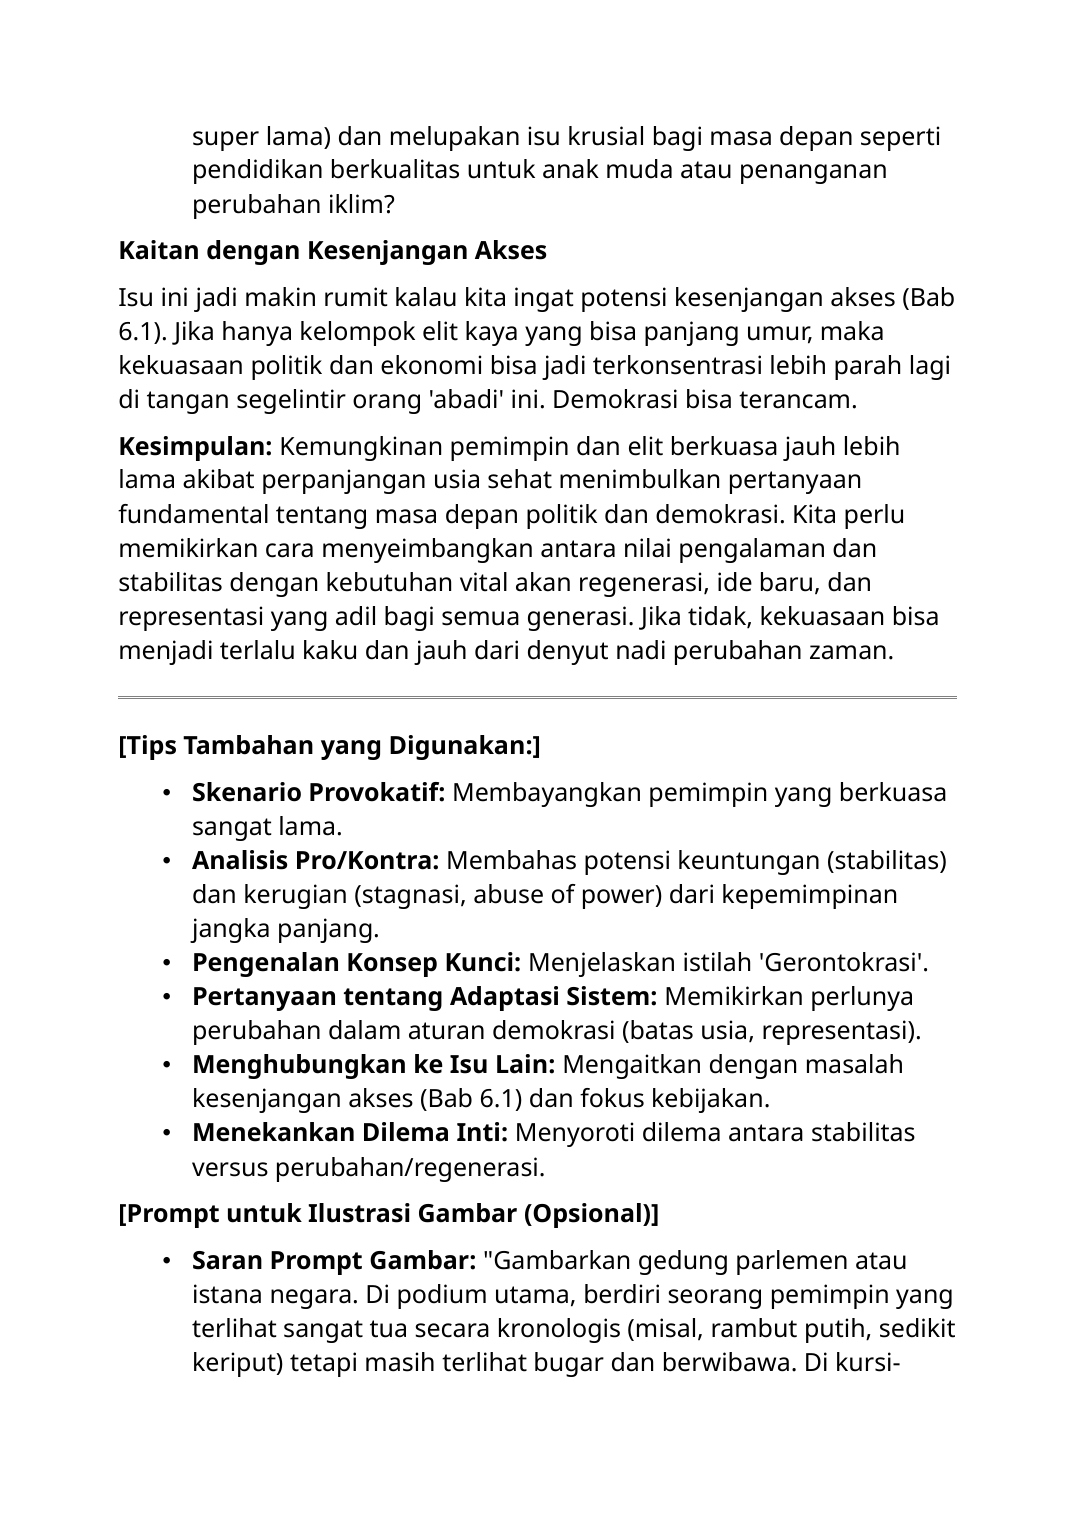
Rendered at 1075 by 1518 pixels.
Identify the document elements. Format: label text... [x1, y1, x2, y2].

list Menghubungkan ke Isu Lain: Mengaitkan dengan masalah kesenjangan akses (Bab 6.1) dan fokus kebijakan. [162, 1047, 957, 1115]
list Analisis Pro/Kontra: Membahas potensi keuntungan (stabilitas) dan kerugian (stagnasi, abuse of power) dari kepemimpinan jangka panjang. [162, 843, 957, 945]
text [Prompt untuk Ilustrasi Gambar (Opsional)] [118, 1196, 957, 1230]
text [Tips Tambahan yang Digunakan:] [118, 728, 957, 762]
list Saran Prompt Gambar: "Gambarkan gedung parlemen atau istana negara. Di podium utama, berdiri seorang pemimpin yang terlihat sangat tua secara kronologis (misal, rambut putih, sedikit keriput) tetapi masih terlihat bugar dan berwibawa. Di kursi- [162, 1242, 957, 1378]
list super lama) dan melupakan isu krusial bagi masa depan seperti pendidikan berkualitas untuk anak muda atau penanganan perubahan iklim? [162, 118, 957, 220]
list Skenario Provokatif: Membayangkan pemimpin yang berkuasa sangat lama. [162, 774, 957, 843]
text Kesimpulan: Kemungkinan pemimpin dan elit berkuasa jauh lebih lama akibat perpanjangan usia sehat menimbulkan pertanyaan fundamental tentang masa depan politik dan demokrasi. Kita perlu memikirkan cara menyeimbangkan antara nilai pengalaman dan stabilitas dengan kebutuhan vital akan regenerasi, ide baru, dan representasi yang adil bagi semua generasi. Jika tidak, kekuasaan bisa menjadi terlalu kaku dan jauh dari denyut nadi perubahan zaman. [118, 428, 957, 667]
list Pengenalan Konsep Kunci: Menjelaskan istilah 'Gerontokrasi'. [162, 945, 957, 979]
list Menekankan Dilema Inti: Menyoroti dilema antara stabilitas versus perubahan/regenerasi. [162, 1115, 957, 1183]
text Isu ini jadi makin rumit kalau kita ingat potensi kesenjangan akses (Bab 6.1). Jika hanya kelompok elit kaya yang bisa panjang umur, maka kekuasaan politik dan ekonomi bisa jadi terkonsentrasi lebih parah lagi di tangan segelintir orang 'abadi' ini. Demokrasi bisa terancam. [118, 279, 957, 416]
list Pertanyaan tentang Adaptasi Sistem: Memikirkan perlunya perubahan dalam aturan demokrasi (batas usia, representasi). [162, 979, 957, 1047]
text Kaitan dengan Kesenjangan Akses [118, 233, 957, 267]
